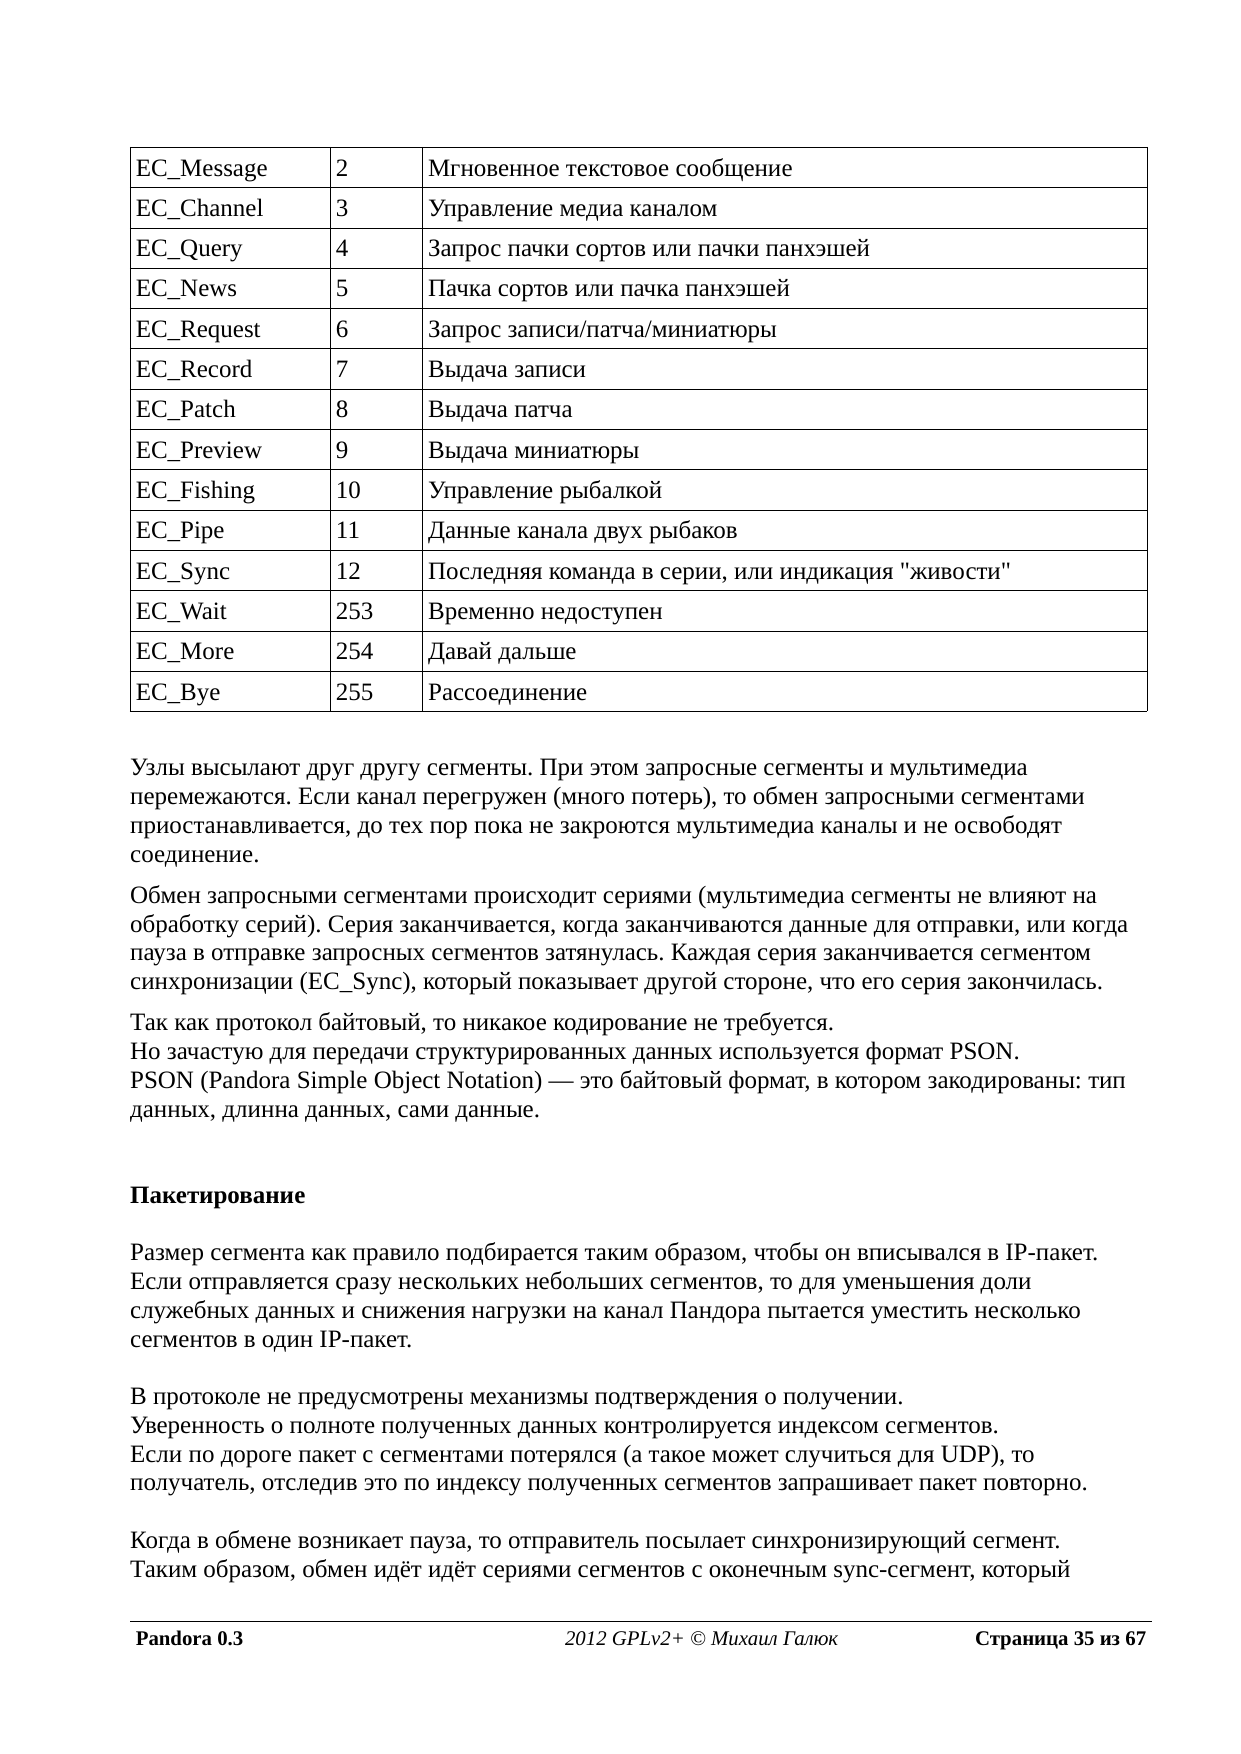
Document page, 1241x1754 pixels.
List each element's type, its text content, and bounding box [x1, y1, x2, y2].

text Обмен запросными сегментами происходит сериями (мультимедиа сегменты не влияют на обработку серий). Серия заканчивается, когда заканчиваются данные для отправки, или когда пауза в отправке запросных сегментов затянулась. Каждая серия заканчивается сегментом синхронизации (EC_Sync), который показывает другой стороне, что его серия закончилась. [130, 880, 1152, 995]
text Так как протокол байтовый, то никакое кодирование не требуется. [130, 1007, 1152, 1036]
table_cell EC_Preview [131, 430, 330, 469]
table_cell EC_Fishing [131, 470, 330, 509]
table_cell 6 [331, 309, 422, 348]
text Узлы высылают друг другу сегменты. При этом запросные сегменты и мультимедиа перемежаются. Если канал перегружен (много потерь), то обмен запросными сегментами приостанавливается, до тех пор пока не закроются мультимедиа каналы и не освободят соединение. [130, 752, 1152, 867]
table_cell Выдача миниатюры [423, 430, 1147, 469]
table_cell 12 [331, 551, 422, 590]
table_cell Выдача патча [423, 390, 1147, 429]
table_cell Временно недоступен [423, 591, 1147, 631]
table_cell Данные канала двух рыбаков [423, 511, 1147, 550]
text Когда в обмене возникает пауза, то отправитель посылает синхронизирующий сегмент. [130, 1525, 1152, 1554]
table_cell 255 [331, 672, 422, 711]
table_cell Пачка сортов или пачка панхэшей [423, 269, 1147, 308]
table_cell Запрос пачки сортов или пачки панхэшей [423, 229, 1147, 268]
table_cell EC_Bye [131, 672, 330, 711]
text Пакетирование [130, 1180, 1152, 1209]
table_cell 9 [331, 430, 422, 469]
table_cell EC_Request [131, 309, 330, 348]
table_cell 3 [331, 188, 422, 227]
table_cell 2 [331, 148, 422, 187]
table_cell Запрос записи/патча/миниатюры [423, 309, 1147, 348]
table_cell 5 [331, 269, 422, 308]
table_cell 11 [331, 511, 422, 550]
table_cell EC_Patch [131, 390, 330, 429]
table_cell 253 [331, 591, 422, 631]
table_cell EC_More [131, 632, 330, 671]
table_cell EC_Wait [131, 591, 330, 631]
table_cell 10 [331, 470, 422, 509]
table_cell EC_Query [131, 229, 330, 268]
text Уверенность о полноте полученных данных контролируется индексом сегментов. [130, 1410, 1152, 1439]
text В протоколе не предусмотрены механизмы подтверждения о получении. [130, 1381, 1152, 1410]
table_cell EC_Record [131, 349, 330, 389]
table_cell Управление медиа каналом [423, 188, 1147, 227]
table_cell EC_News [131, 269, 330, 308]
table_cell Мгновенное текстовое сообщение [423, 148, 1147, 187]
table_cell 4 [331, 229, 422, 268]
table_cell EC_Message [131, 148, 330, 187]
table_cell 8 [331, 390, 422, 429]
table_cell EC_Pipe [131, 511, 330, 550]
table_cell EC_Sync [131, 551, 330, 590]
table_cell 254 [331, 632, 422, 671]
text Размер сегмента как правило подбирается таким образом, чтобы он вписывался в IP-пакет. [130, 1237, 1152, 1266]
table_cell Рассоединение [423, 672, 1147, 711]
text Если по дороге пакет с сегментами потерялся (а такое может случиться для UDP), то получатель, отследив это по индексу полученных сегментов запрашивает пакет повторно. [130, 1439, 1152, 1496]
text Если отправляется сразу нескольких небольших сегментов, то для уменьшения доли служебных данных и снижения нагрузки на канал Пандора пытается уместить несколько сегментов в один IP-пакет. [130, 1266, 1152, 1352]
text PSON (Pandora Simple Object Notation) — это байтовый формат, в котором закодированы: тип данных, длинна данных, сами данные. [130, 1065, 1152, 1122]
table_cell Давай дальше [423, 632, 1147, 671]
text Таким образом, обмен идёт идёт сериями сегментов с оконечным sync-сегмент, который [130, 1554, 1152, 1582]
text Но зачастую для передачи структурированных данных используется формат PSON. [130, 1036, 1152, 1065]
table_cell 7 [331, 349, 422, 389]
table_cell EC_Channel [131, 188, 330, 227]
table_cell Управление рыбалкой [423, 470, 1147, 509]
table_cell Выдача записи [423, 349, 1147, 389]
table_cell Последняя команда в серии, или индикация "живости" [423, 551, 1147, 590]
